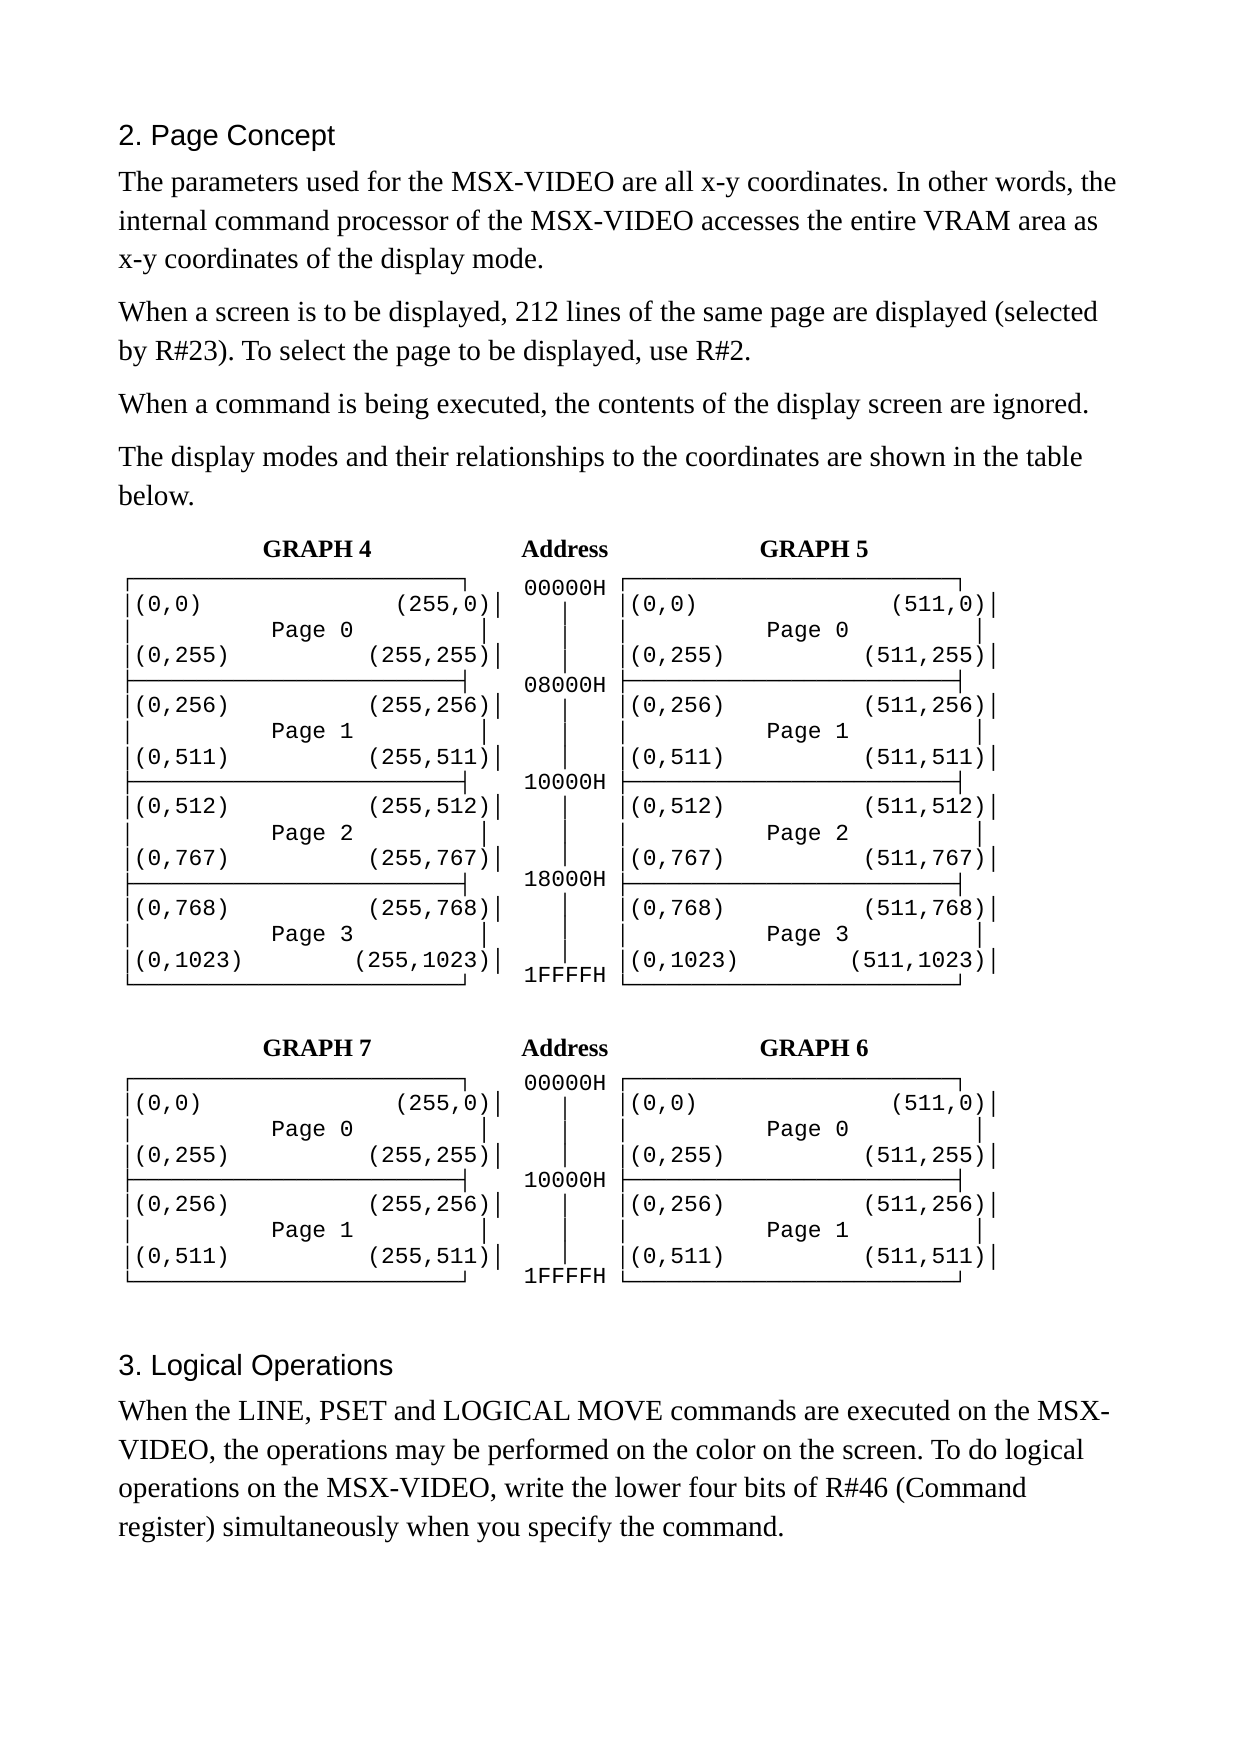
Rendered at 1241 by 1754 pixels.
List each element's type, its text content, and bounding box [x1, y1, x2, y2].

text The display modes and their relationships to the coordinates are shown in the table below. [118, 439, 1122, 511]
text The parameters used for the MSX-VIDEO are all x-y coordinates. In other words, the internal command processor of the MSX-VIDEO accesses the entire VRAM area as x-y coordinates of the display mode. [118, 164, 1122, 275]
table_header Address [516, 1030, 613, 1065]
table_header Address [516, 531, 613, 565]
text When the LINE, PSET and LOGICAL MOVE commands are executed on the MSX-VIDEO, the operations may be performed on the color on the screen. To do logical operations on the MSX-VIDEO, write the lower four bits of R#46 (Command register) simultaneously when you specify the command. [118, 1393, 1122, 1543]
table_header GRAPH 4 [118, 531, 516, 565]
text When a command is being executed, the contents of the display screen are ignored. [118, 386, 1122, 419]
table_cell ┌──────────────────────────┐ │(0,0) (511,0)│ │ Page 0 │ │(0,255) (511,255)│ ├──────────────────────────┤ │(0,256) (511,256)│ │ Page 1 │ │(0,511) (511,511)│ └──────────────────────────┘ [614, 1065, 1014, 1327]
table_cell 00000H │ │ │ 10000H │ │ │ 1FFFFH [516, 1065, 613, 1327]
table_cell ┌──────────────────────────┐ │(0,0) (511,0)│ │ Page 0 │ │(0,255) (511,255)│ ├──────────────────────────┤ │(0,256) (511,256)│ │ Page 1 │ │(0,511) (511,511)│ ├──────────────────────────┤ │(0,512) (511,512)│ │ Page 2 │ │(0,767) (511,767)│ ├──────────────────────────┤ │(0,768) (511,768)│ │ Page 3 │ │(0,1023) (511,1023)│ └──────────────────────────┘ [614, 565, 1014, 1030]
table_cell ┌──────────────────────────┐ │(0,0) (255,0)│ │ Page 0 │ │(0,255) (255,255)│ ├──────────────────────────┤ │(0,256) (255,256)│ │ Page 1 │ │(0,511) (255,511)│ └──────────────────────────┘ [118, 1065, 516, 1327]
table_header GRAPH 6 [614, 1030, 1014, 1065]
table_cell ┌──────────────────────────┐ │(0,0) (255,0)│ │ Page 0 │ │(0,255) (255,255)│ ├──────────────────────────┤ │(0,256) (255,256)│ │ Page 1 │ │(0,511) (255,511)│ ├──────────────────────────┤ │(0,512) (255,512)│ │ Page 2 │ │(0,767) (255,767)│ ├──────────────────────────┤ │(0,768) (255,768)│ │ Page 3 │ │(0,1023) (255,1023)│ └──────────────────────────┘ [118, 565, 516, 1030]
text When a screen is to be displayed, 212 lines of the same page are displayed (selected by R#23). To select the page to be displayed, use R#2. [118, 294, 1122, 366]
table_header GRAPH 7 [118, 1030, 516, 1065]
subtitle 2. Page Concept [118, 118, 1122, 152]
table_header GRAPH 5 [614, 531, 1014, 565]
table_cell 00000H │ │ │ 08000H │ │ │ 10000H │ │ │ 18000H │ │ │ 1FFFFH [516, 565, 613, 1030]
subtitle 3. Logical Operations [118, 1347, 1122, 1381]
